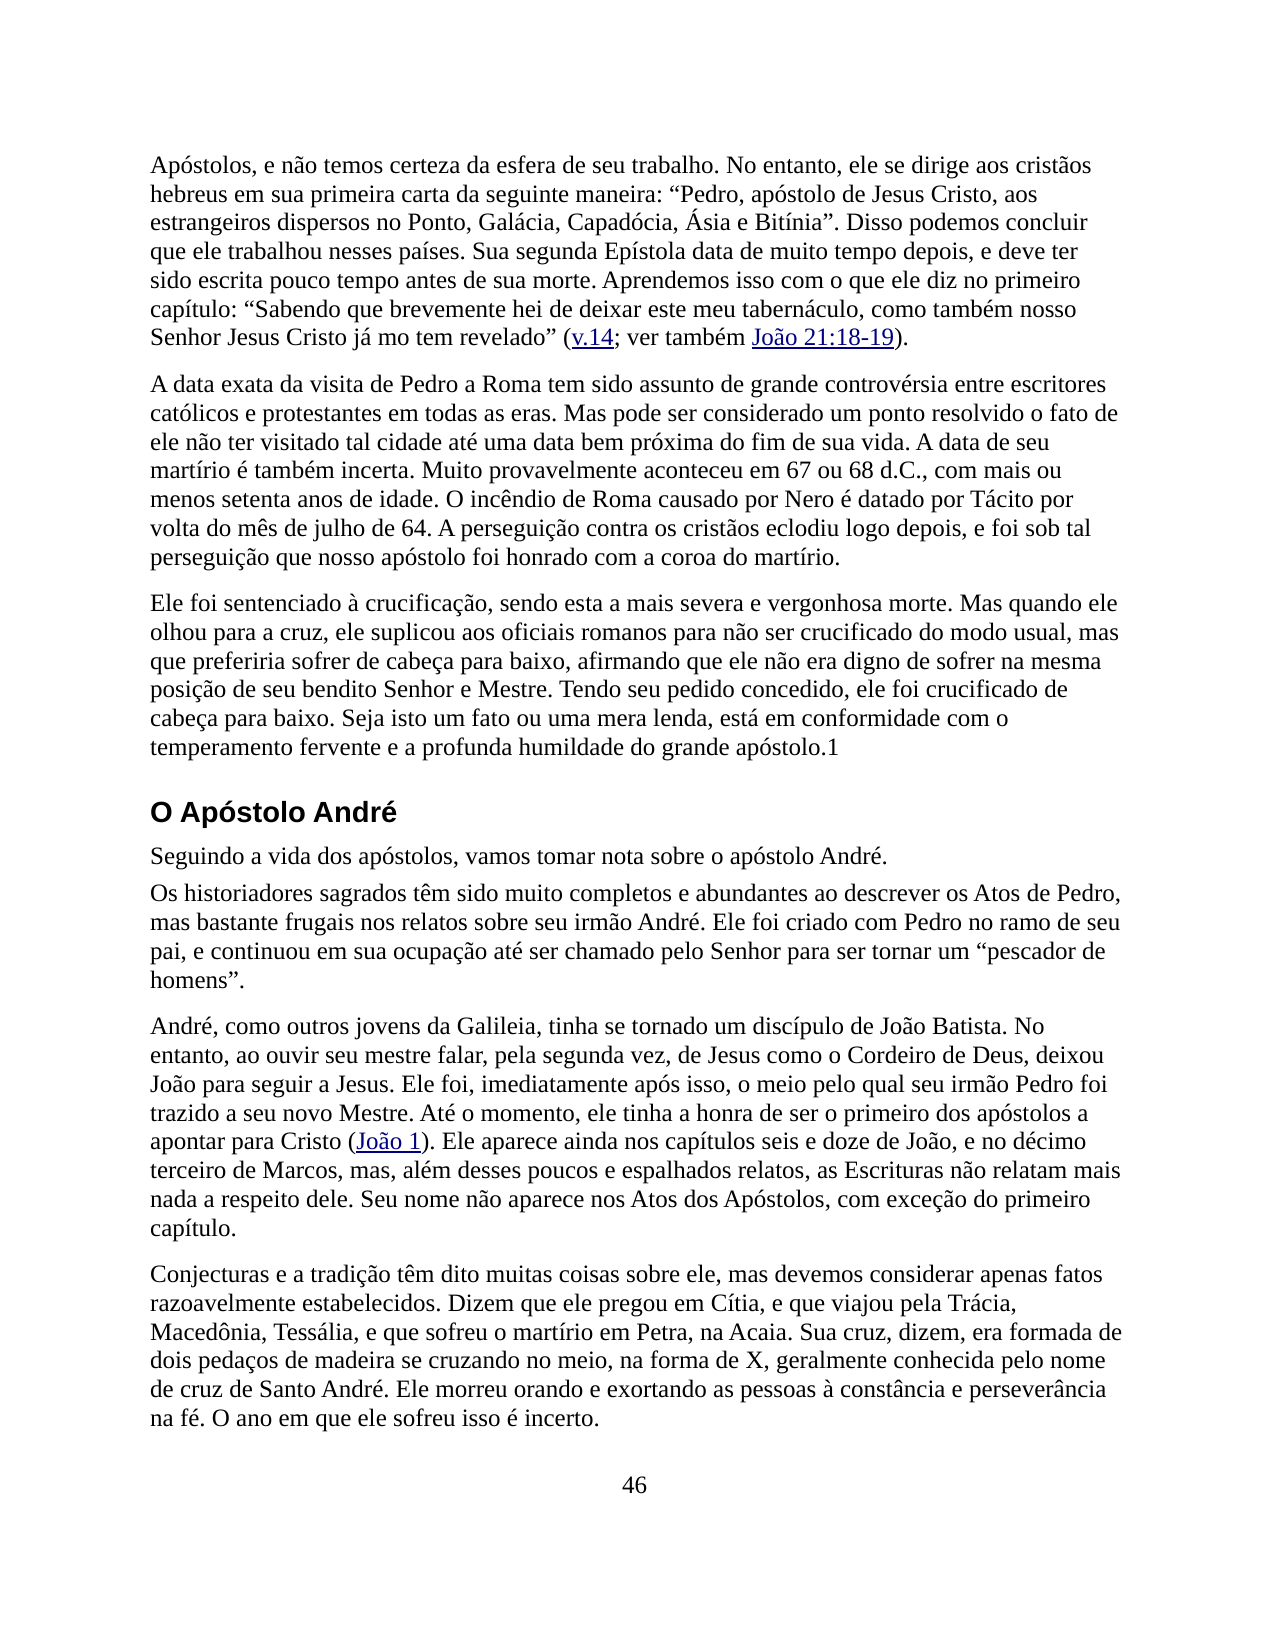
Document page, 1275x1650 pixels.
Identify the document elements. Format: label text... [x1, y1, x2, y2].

text Ele foi sentenciado à crucificação, sendo esta a mais severa e vergonhosa morte. Mas quando ele olhou para a cruz, ele suplicou aos oficiais romanos para não ser crucificado do modo usual, mas que preferiria sofrer de cabeça para baixo, afirmando que ele não era digno de sofrer na mesma posição de seu bendito Senhor e Mestre. Tendo seu pedido concedido, ele foi crucificado de cabeça para baixo. Seja isto um fato ou uma mera lenda, está em conformidade com o temperamento fervente e a profunda humildade do grande apóstolo.1 [150, 588, 1125, 761]
text Conjecturas e a tradição têm dito muitas coisas sobre ele, mas devemos considerar apenas fatos razoavelmente estabelecidos. Dizem que ele pregou em Cítia, e que viajou pela Trácia, Macedônia, Tessália, e que sofreu o martírio em Petra, na Acaia. Sua cruz, dizem, era formada de dois pedaços de madeira se cruzando no meio, na forma de X, geralmente conhecida pelo nome de cruz de Santo André. Ele morreu orando e exortando as pessoas à constância e perseverância na fé. O ano em que ele sofreu isso é incerto. [150, 1259, 1125, 1432]
subtitle O Apóstolo André [150, 795, 1125, 828]
text Seguindo a vida dos apóstolos, vamos tomar nota sobre o apóstolo André. [150, 841, 1125, 869]
text André, como outros jovens da Galileia, tinha se tornado um discípulo de João Batista. No entanto, ao ouvir seu mestre falar, pela segunda vez, de Jesus como o Cordeiro de Deus, deixou João para seguir a Jesus. Ele foi, imediatamente após isso, o meio pelo qual seu irmão Pedro foi trazido a seu novo Mestre. Até o momento, ele tinha a honra de ser o primeiro dos apóstolos a apontar para Cristo (João 1). Ele aparece ainda nos capítulos seis e doze de João, e no décimo terceiro de Marcos, mas, além desses poucos e espalhados relatos, as Escrituras não relatam mais nada a respeito dele. Seu nome não aparece nos Atos dos Apóstolos, com exceção do primeiro capítulo. [150, 1011, 1125, 1241]
text Os historiadores sagrados têm sido muito completos e abundantes ao descrever os Atos de Pedro, mas bastante frugais nos relatos sobre seu irmão André. Ele foi criado com Pedro no ramo de seu pai, e continuou em sua ocupação até ser chamado pelo Senhor para ser tornar um “pescador de homens”. [150, 878, 1125, 993]
text A data exata da visita de Pedro a Roma tem sido assunto de grande controvérsia entre escritores católicos e protestantes em todas as eras. Mas pode ser considerado um ponto resolvido o fato de ele não ter visitado tal cidade até uma data bem próxima do fim de sua vida. A data de seu martírio é também incerta. Muito provavelmente aconteceu em 67 ou 68 d.C., com mais ou menos setenta anos de idade. O incêndio de Roma causado por Nero é datado por Tácito por volta do mês de julho de 64. A perseguição contra os cristãos eclodiu logo depois, e foi sob tal perseguição que nosso apóstolo foi honrado com a coroa do martírio. [150, 369, 1125, 570]
text Apóstolos, e não temos certeza da esfera de seu trabalho. No entanto, ele se dirige aos cristãos hebreus em sua primeira carta da seguinte maneira: “Pedro, apóstolo de Jesus Cristo, aos estrangeiros dispersos no Ponto, Galácia, Capadócia, Ásia e Bitínia”. Disso podemos concluir que ele trabalhou nesses países. Sua segunda Epístola data de muito tempo depois, e deve ter sido escrita pouco tempo antes de sua morte. Aprendemos isso com o que ele diz no primeiro capítulo: “Sabendo que brevemente hei de deixar este meu tabernáculo, como também nosso Senhor Jesus Cristo já mo tem revelado” (v.14; ver também João 21:18-19). [150, 150, 1125, 351]
